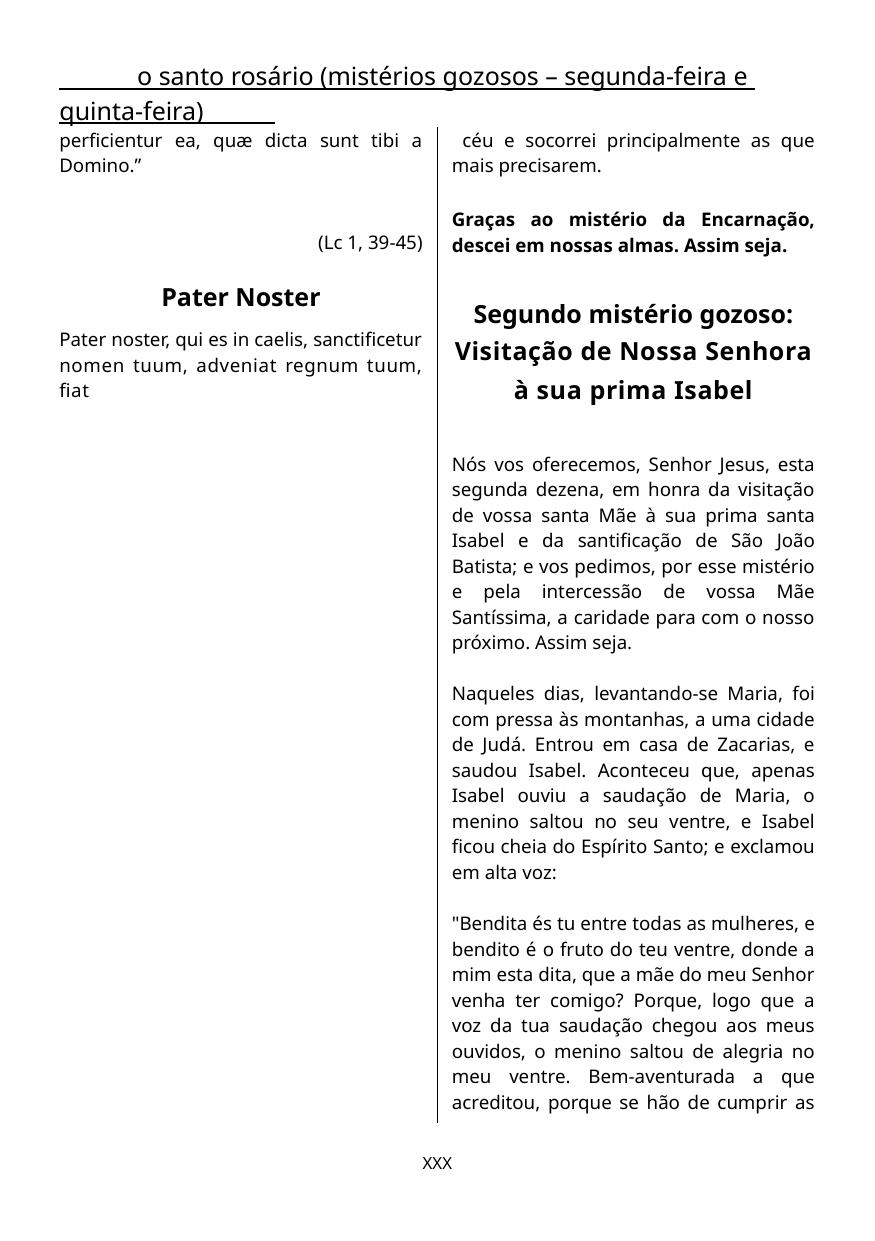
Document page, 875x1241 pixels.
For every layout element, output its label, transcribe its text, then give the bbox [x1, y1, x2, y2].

text Nós vos oferecemos, Senhor Jesus, esta segunda dezena, em honra da visitação de vossa santa Mãe à sua prima santa Isabel e da santificação de São João Batista; e vos pedimos, por esse mistério e pela intercessão de vossa Mãe Santíssima, a caridade para com o nosso próximo. Assim seja. [452, 451, 815, 655]
text "Bendita és tu entre todas as mulheres, e bendito é o fruto do teu ventre, donde a mim esta dita, que a mãe do meu Senhor venha ter comigo? Porque, logo que a voz da tua saudação chegou aos meus ouvidos, o menino saltou de alegria no meu ventre. Bem-aventurada a que acreditou, porque se hão de cumprir as [452, 910, 815, 1114]
text Pater noster, qui es in caelis, sanctificetur nomen tuum, adveniat regnum tuum, fiat [59, 326, 422, 403]
text Naqueles dias, levantando-se Maria, foi com pressa às montanhas, a uma cidade de Judá. Entrou em casa de Zacarias, e saudou Isabel. Aconteceu que, apenas Isabel ouviu a saudação de Maria, o menino saltou no seu ventre, e Isabel ficou cheia do Espírito Santo; e exclamou em alta voz: [452, 681, 815, 885]
text (Lc 1, 39-45) [59, 229, 422, 255]
text Graças ao mistério da Encarnação, descei em nossas almas. Assim seja. [452, 206, 815, 257]
text céu e socorrei principalmente as que mais precisarem. [452, 127, 815, 178]
text Visitação de Nossa Senhora à sua prima Isabel [452, 333, 815, 407]
subtitle Pater Noster [59, 280, 422, 314]
text perficientur ea, quæ dicta sunt tibi a Domino.” [59, 127, 422, 178]
subtitle Segundo mistério gozoso: [452, 297, 815, 331]
